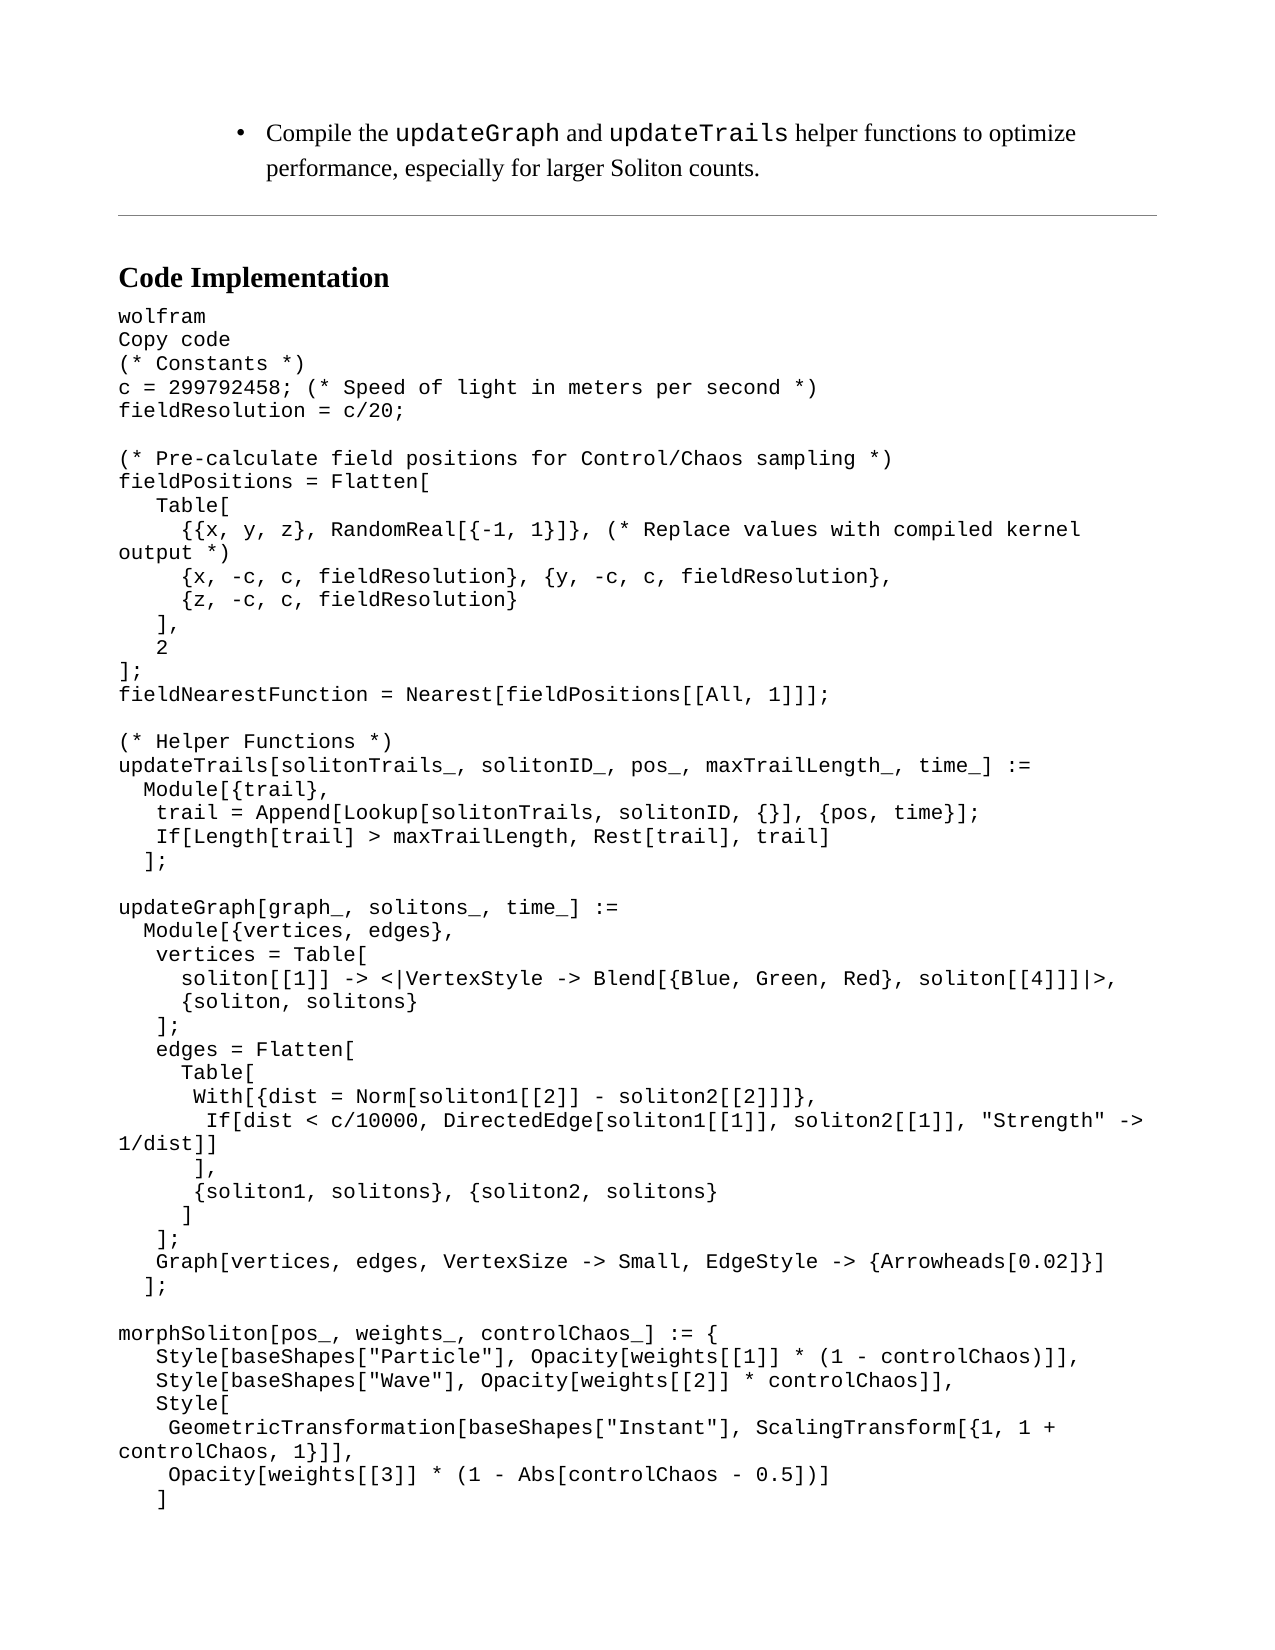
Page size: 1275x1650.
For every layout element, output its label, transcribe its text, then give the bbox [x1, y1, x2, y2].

text 2 [118, 637, 1157, 660]
text ]; [118, 849, 1157, 873]
text With[{dist = Norm[soliton1[[2]] - soliton2[[2]]]}, [118, 1086, 1157, 1110]
text Graph[vertices, edges, VertexSize -> Small, EdgeStyle -> {Arrowheads[0.02]}] [118, 1252, 1157, 1275]
text fieldNearestFunction = Nearest[fieldPositions[[All, 1]]]; [118, 684, 1157, 708]
text {soliton, solitons} [118, 991, 1157, 1015]
text updateGraph[graph_, solitons_, time_] := [118, 897, 1157, 921]
text wolfram [118, 306, 1157, 329]
text vertices = Table[ [118, 944, 1157, 968]
text Copy code [118, 329, 1157, 353]
text If[dist < c/10000, DirectedEdge[soliton1[[1]], soliton2[[1]], "Strength" -> 1/dist]] [118, 1110, 1157, 1157]
text morphSoliton[pos_, weights_, controlChaos_] := { [118, 1322, 1157, 1346]
text ]; [118, 1228, 1157, 1252]
text ] [118, 1488, 1157, 1512]
text ]; [118, 1275, 1157, 1299]
text {soliton1, solitons}, {soliton2, solitons} [118, 1181, 1157, 1204]
text ] [118, 1204, 1157, 1228]
text ]; [118, 1015, 1157, 1039]
text Table[ [118, 1062, 1157, 1086]
text Table[ [118, 495, 1157, 518]
text (* Pre-calculate field positions for Control/Chaos sampling *) [118, 448, 1157, 471]
text {z, -c, c, fieldResolution} [118, 589, 1157, 613]
text {{x, y, z}, RandomReal[{-1, 1}]}, (* Replace values with compiled kernel output *) [118, 518, 1157, 566]
text fieldResolution = c/20; [118, 400, 1157, 424]
text ]; [118, 660, 1157, 684]
text If[Length[trail] > maxTrailLength, Rest[trail], trail] [118, 826, 1157, 849]
text soliton[[1]] -> <|VertexStyle -> Blend[{Blue, Green, Red}, soliton[[4]]]|>, [118, 968, 1157, 991]
text updateTrails[solitonTrails_, solitonID_, pos_, maxTrailLength_, time_] := [118, 755, 1157, 779]
text ], [118, 1157, 1157, 1181]
text Module[{vertices, edges}, [118, 921, 1157, 944]
text ], [118, 613, 1157, 637]
text Style[baseShapes["Particle"], Opacity[weights[[1]] * (1 - controlChaos)]], [118, 1346, 1157, 1370]
list Compile the updateGraph and updateTrails helper functions to optimize performance, especially for larger Soliton counts. [236, 118, 1157, 182]
text edges = Flatten[ [118, 1039, 1157, 1062]
text trail = Append[Lookup[solitonTrails, solitonID, {}], {pos, time}]; [118, 802, 1157, 826]
text (* Constants *) [118, 353, 1157, 377]
text (* Helper Functions *) [118, 731, 1157, 755]
text Style[ [118, 1393, 1157, 1417]
text GeometricTransformation[baseShapes["Instant"], ScalingTransform[{1, 1 + controlChaos, 1}]], [118, 1417, 1157, 1464]
text Opacity[weights[[3]] * (1 - Abs[controlChaos - 0.5])] [118, 1464, 1157, 1488]
text {x, -c, c, fieldResolution}, {y, -c, c, fieldResolution}, [118, 566, 1157, 589]
subtitle Code Implementation [118, 260, 1157, 293]
text Style[baseShapes["Wave"], Opacity[weights[[2]] * controlChaos]], [118, 1370, 1157, 1393]
text Module[{trail}, [118, 779, 1157, 802]
text c = 299792458; (* Speed of light in meters per second *) [118, 377, 1157, 400]
text fieldPositions = Flatten[ [118, 471, 1157, 495]
